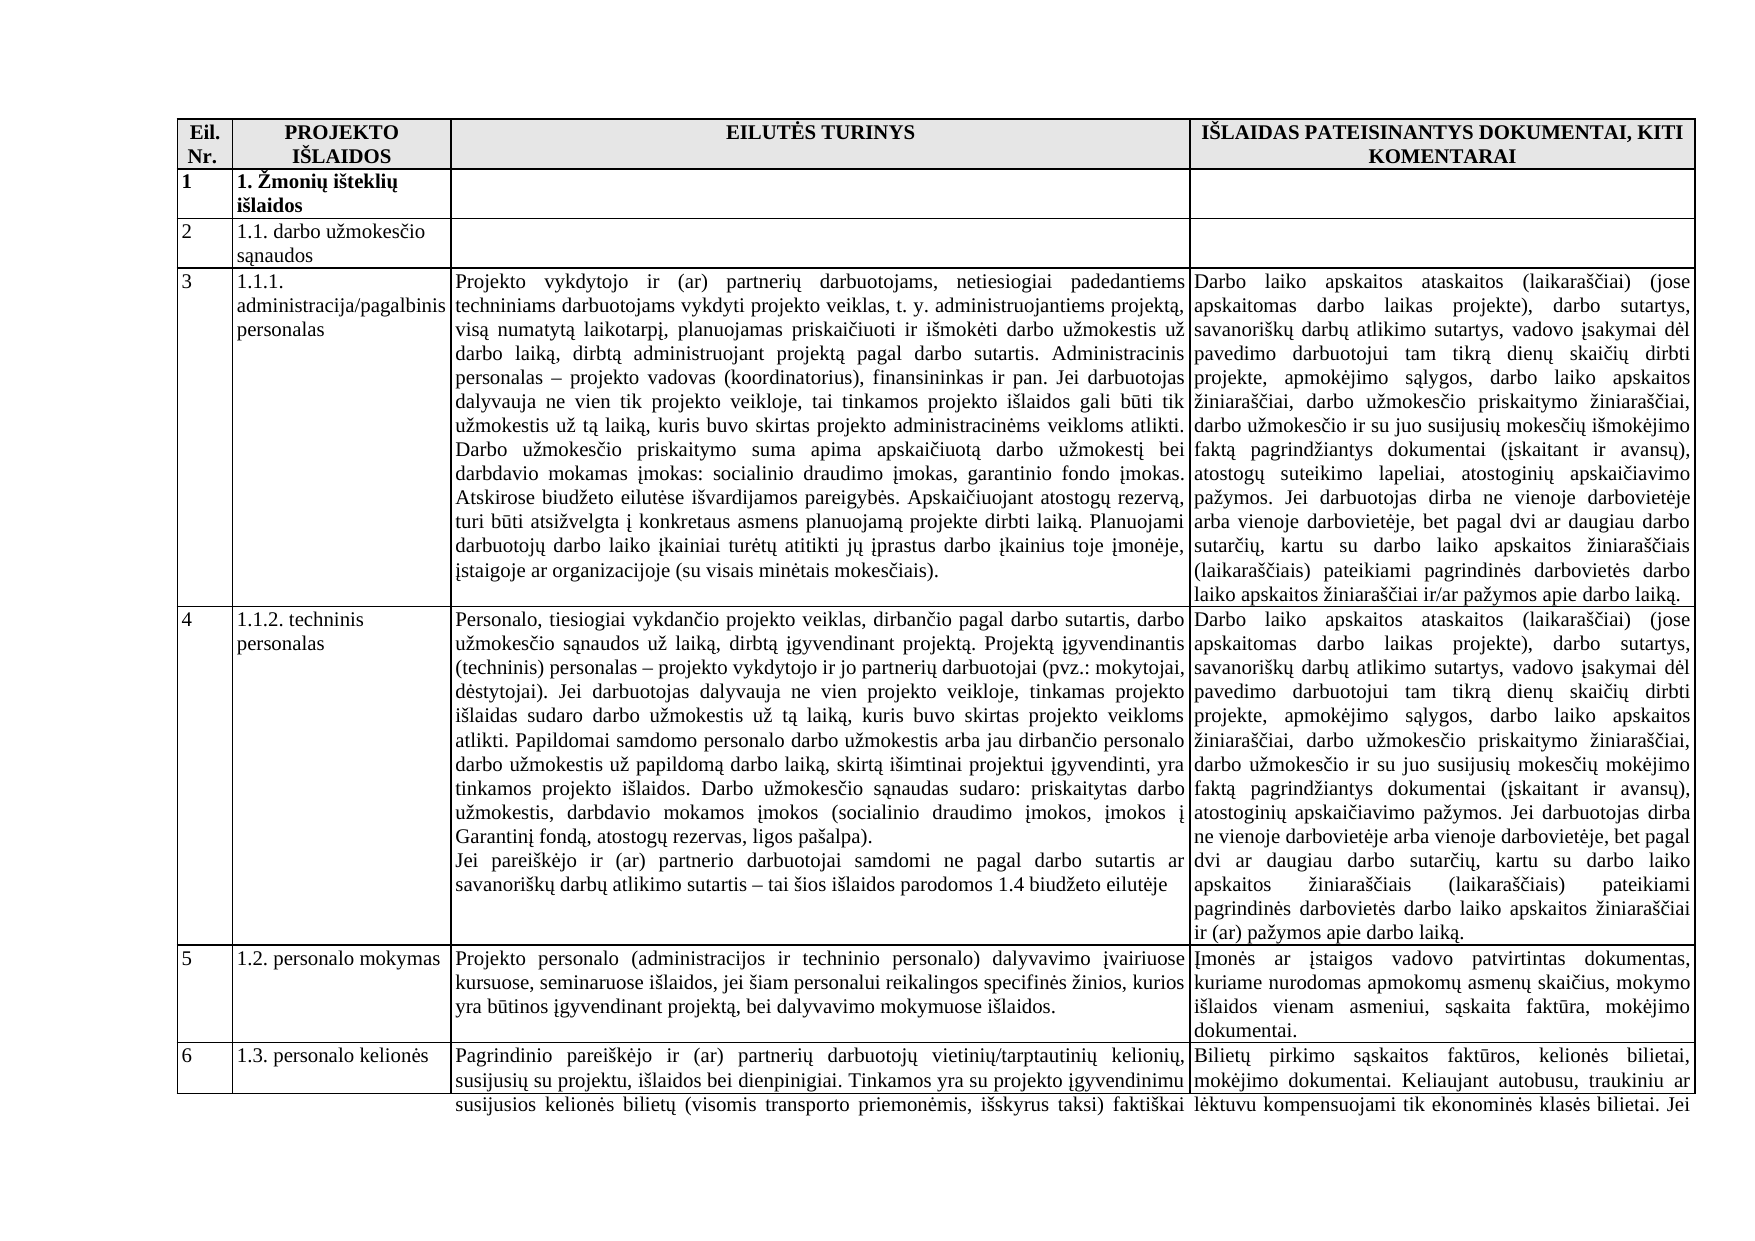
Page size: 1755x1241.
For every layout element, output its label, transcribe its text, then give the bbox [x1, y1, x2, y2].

table_cell [452, 219, 1189, 267]
table_header PROJEKTO IŠLAIDOS [233, 120, 450, 168]
table_cell 1.1.2. techninis personalas [233, 607, 450, 944]
table_cell 1.2. personalo mokymas [233, 946, 450, 1042]
table_cell 5 [178, 946, 232, 1042]
table_header Eil. Nr. [178, 120, 232, 168]
table_cell [1191, 219, 1694, 267]
table_cell 3 [178, 269, 232, 606]
table_cell Personalo, tiesiogiai vykdančio projekto veiklas, dirbančio pagal darbo sutartis, darbo užmokesčio sąnaudos už laiką, dirbtą įgyvendinant projektą. Projektą įgyvendinantis (techninis) personalas – projekto vykdytojo ir jo partnerių darbuotojai (pvz.: mokytojai, dėstytojai). Jei darbuotojas dalyvauja ne vien projekto veikloje, tinkamas projekto išlaidas sudaro darbo užmokestis už tą laiką, kuris buvo skirtas projekto veikloms atlikti. Papildomai samdomo personalo darbo užmokestis arba jau dirbančio personalo darbo užmokestis už papildomą darbo laiką, skirtą išimtinai projektui įgyvendinti, yra tinkamos projekto išlaidos. Darbo užmokesčio sąnaudas sudaro: priskaitytas darbo užmokestis, darbdavio mokamos įmokos (socialinio draudimo įmokos, įmokos į Garantinį fondą, atostogų rezervas, ligos pašalpa). Jei pareiškėjo ir (ar) partnerio darbuotojai samdomi ne pagal darbo sutartis ar savanoriškų darbų atlikimo sutartis – tai šios išlaidos parodomos 1.4 biudžeto eilutėje [452, 607, 1189, 944]
table_cell 6 [178, 1043, 232, 1093]
table_cell Projekto personalo (administracijos ir techninio personalo) dalyvavimo įvairiuose kursuose, seminaruose išlaidos, jei šiam personalui reikalingos specifinės žinios, kurios yra būtinos įgyvendinant projektą, bei dalyvavimo mokymuose išlaidos. [452, 946, 1189, 1042]
table_cell Projekto vykdytojo ir (ar) partnerių darbuotojams, netiesiogiai padedantiems techniniams darbuotojams vykdyti projekto veiklas, t. y. administruojantiems projektą, visą numatytą laikotarpį, planuojamas priskaičiuoti ir išmokėti darbo užmokestis už darbo laiką, dirbtą administruojant projektą pagal darbo sutartis. Administracinis personalas – projekto vadovas (koordinatorius), finansininkas ir pan. Jei darbuotojas dalyvauja ne vien tik projekto veikloje, tai tinkamos projekto išlaidos gali būti tik užmokestis už tą laiką, kuris buvo skirtas projekto administracinėms veikloms atlikti. Darbo užmokesčio priskaitymo suma apima apskaičiuotą darbo užmokestį bei darbdavio mokamas įmokas: socialinio draudimo įmokas, garantinio fondo įmokas. Atskirose biudžeto eilutėse išvardijamos pareigybės. Apskaičiuojant atostogų rezervą, turi būti atsižvelgta į konkretaus asmens planuojamą projekte dirbti laiką. Planuojami darbuotojų darbo laiko įkainiai turėtų atitikti jų įprastus darbo įkainius toje įmonėje, įstaigoje ar organizacijoje (su visais minėtais mokesčiais). [452, 269, 1189, 606]
table_header IŠLAIDAS PATEISINANTYS DOKUMENTAI, KITI KOMENTARAI [1191, 120, 1694, 168]
table_cell 1 [178, 170, 232, 217]
table_cell 1.1.1. administracija/pagalbinis personalas [233, 269, 450, 606]
table_cell 4 [178, 607, 232, 944]
table_cell [452, 170, 1189, 217]
table_header EILUTĖS TURINYS [452, 120, 1189, 168]
table_cell [1191, 170, 1694, 217]
table_cell 1.3. personalo kelionės [233, 1043, 450, 1093]
table_cell 2 [178, 219, 232, 267]
